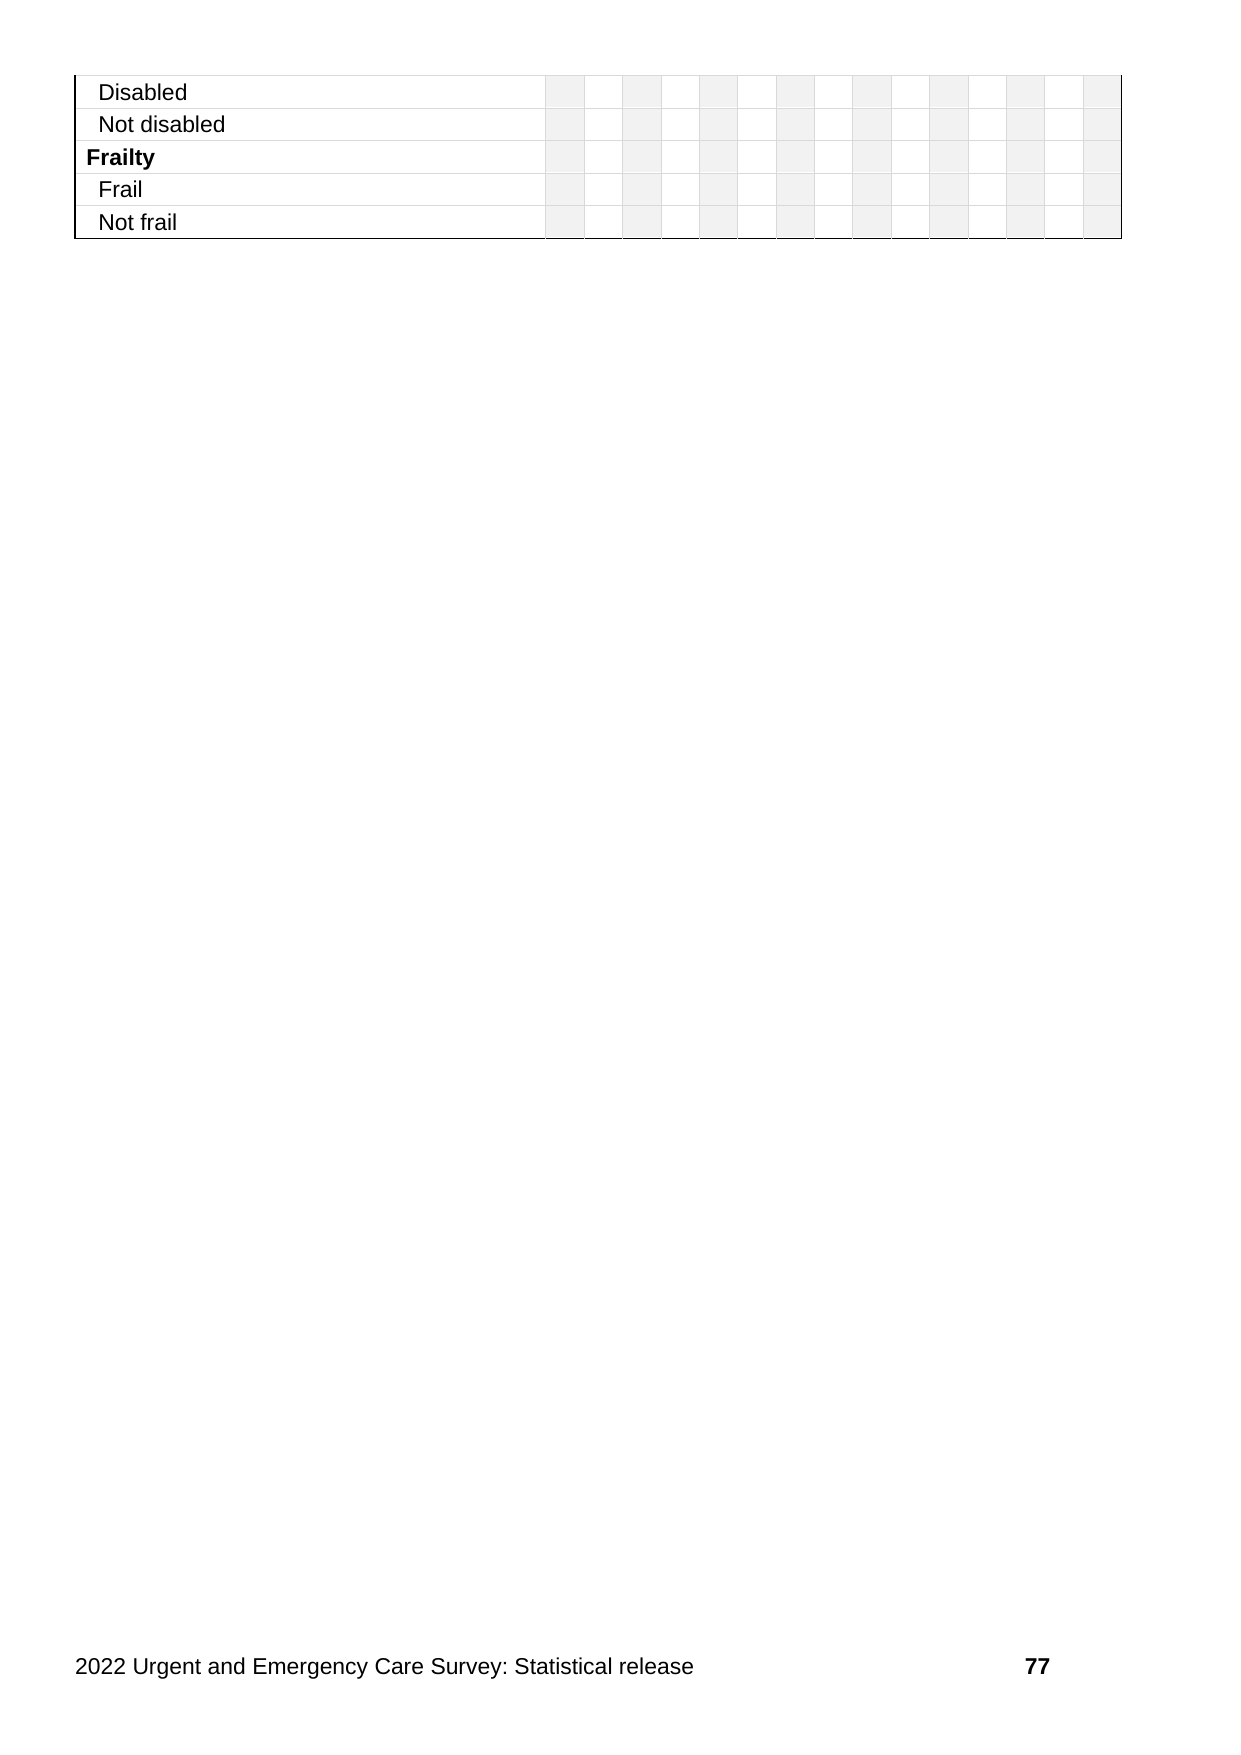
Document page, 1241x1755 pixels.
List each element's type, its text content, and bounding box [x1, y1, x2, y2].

table_cell [777, 141, 814, 172]
table_cell Frailty [76, 141, 545, 172]
table_cell [969, 174, 1006, 205]
table_cell [546, 174, 584, 205]
table_cell [585, 76, 622, 107]
table_cell [892, 76, 929, 107]
table_cell [853, 174, 891, 205]
table_cell Disabled [76, 76, 545, 107]
table_cell Not disabled [76, 109, 545, 140]
table_cell [700, 141, 737, 172]
table_cell [623, 76, 661, 107]
table_cell [1045, 109, 1083, 140]
table_cell [815, 206, 852, 237]
table_cell [1045, 174, 1083, 205]
table_cell [892, 206, 929, 237]
table_cell [585, 206, 622, 237]
table_cell [585, 141, 622, 172]
table_cell [662, 109, 699, 140]
table_cell [853, 206, 891, 237]
table_cell [1007, 109, 1044, 140]
table_cell [700, 109, 737, 140]
table_cell [853, 141, 891, 172]
table_cell [1084, 76, 1121, 107]
table_cell [738, 76, 776, 107]
table_cell [1007, 76, 1044, 107]
table_cell [969, 76, 1006, 107]
table_cell [1045, 206, 1083, 237]
table_cell [700, 76, 737, 107]
table_cell [623, 109, 661, 140]
table_cell [892, 141, 929, 172]
table_cell [815, 109, 852, 140]
table_cell [1045, 76, 1083, 107]
table_cell [1045, 141, 1083, 172]
table_cell [738, 206, 776, 237]
table_cell [892, 174, 929, 205]
table_cell [930, 76, 968, 107]
table_cell [777, 76, 814, 107]
table_cell Frail [76, 174, 545, 205]
table_cell [662, 174, 699, 205]
table_cell [1007, 141, 1044, 172]
table_cell [738, 174, 776, 205]
table_cell [969, 141, 1006, 172]
table_cell [546, 141, 584, 172]
table_cell Not frail [76, 206, 545, 237]
table_cell [815, 76, 852, 107]
table_cell [1007, 174, 1044, 205]
table_cell [585, 174, 622, 205]
table_cell [930, 206, 968, 237]
table_cell [777, 174, 814, 205]
table_cell [623, 174, 661, 205]
table_cell [1007, 206, 1044, 237]
table_cell [853, 109, 891, 140]
table_cell [546, 76, 584, 107]
table_cell [930, 141, 968, 172]
table_cell [777, 109, 814, 140]
table_cell [930, 174, 968, 205]
table_cell [815, 141, 852, 172]
table_cell [700, 206, 737, 237]
table_cell [738, 109, 776, 140]
table_cell [892, 109, 929, 140]
table_cell [700, 174, 737, 205]
table_cell [662, 76, 699, 107]
table_cell [662, 206, 699, 237]
table_cell [585, 109, 622, 140]
table_cell [777, 206, 814, 237]
table_cell [969, 109, 1006, 140]
table_cell [1084, 206, 1121, 237]
table_cell [1084, 141, 1121, 172]
table_cell [1084, 174, 1121, 205]
table_cell [623, 206, 661, 237]
table_cell [738, 141, 776, 172]
table_cell [1084, 109, 1121, 140]
table_cell [853, 76, 891, 107]
table_cell [546, 206, 584, 237]
table_cell [546, 109, 584, 140]
table_cell [815, 174, 852, 205]
table_cell [930, 109, 968, 140]
table_cell [969, 206, 1006, 237]
table_cell [623, 141, 661, 172]
table_cell [662, 141, 699, 172]
